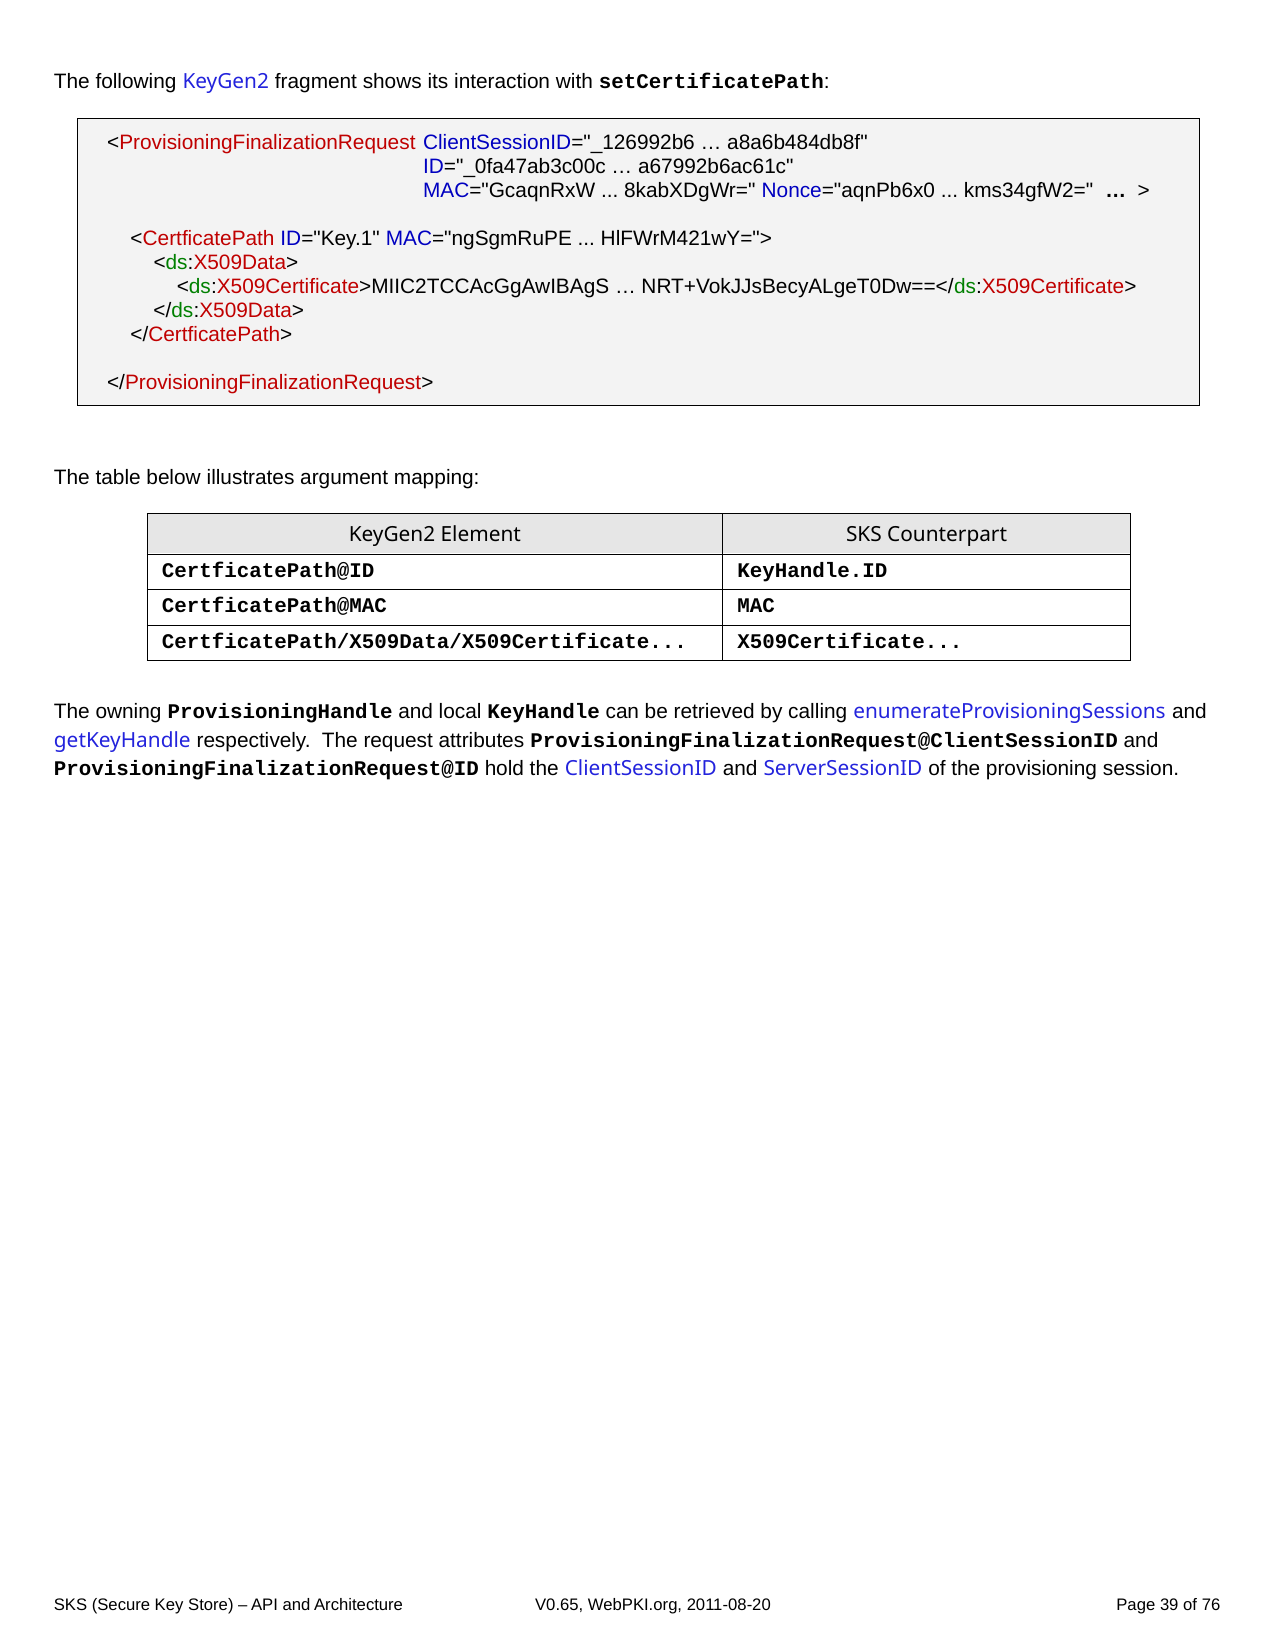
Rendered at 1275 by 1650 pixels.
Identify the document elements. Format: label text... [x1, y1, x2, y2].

table_header <ProvisioningFinalizationRequest ClientSessionID="_126992b6 … a8a6b484db8f" ID="_0fa47ab3c00c … a67992b6ac61c" MAC="GcaqnRxW ... 8kabXDgWr=" Nonce="aqnPb6x0 ... kms34gfW2=" … > <CertficatePath ID="Key.1" MAC="ngSgmRuPE ... HlFWrM421wY="> <ds:X509Data> <ds:X509Certificate>MIIC2TCCAcGgAwIBAgS … NRT+VokJJsBecyALgeT0Dw==</ds:X509Certificate> </ds:X509Data> </CertficatePath> </ProvisioningFinalizationRequest> [78, 119, 1199, 405]
table_header SKS Counterpart [723, 514, 1130, 553]
text The following KeyGen2 fragment shows its interaction with setCertificatePath: [54, 66, 1221, 118]
text The owning ProvisioningHandle and local KeyHandle can be retrieved by calling enumerateProvisioningSessions and getKeyHandle respectively. The request attributes ProvisioningFinalizationRequest@ClientSessionID and ProvisioningFinalizationRequest@ID hold the ClientSessionID and ServerSessionID of the provisioning session. [54, 696, 1221, 782]
table_header KeyGen2 Element [148, 514, 722, 553]
text The table below illustrates argument mapping: [54, 465, 1221, 513]
table_cell CertficatePath@MAC [148, 590, 722, 625]
table_cell CertficatePath/X509Data/X509Certificate... [148, 626, 722, 660]
table_cell MAC [723, 590, 1130, 625]
table_cell CertficatePath@ID [148, 555, 722, 589]
table_cell X509Certificate... [723, 626, 1130, 660]
table_cell KeyHandle.ID [723, 555, 1130, 589]
